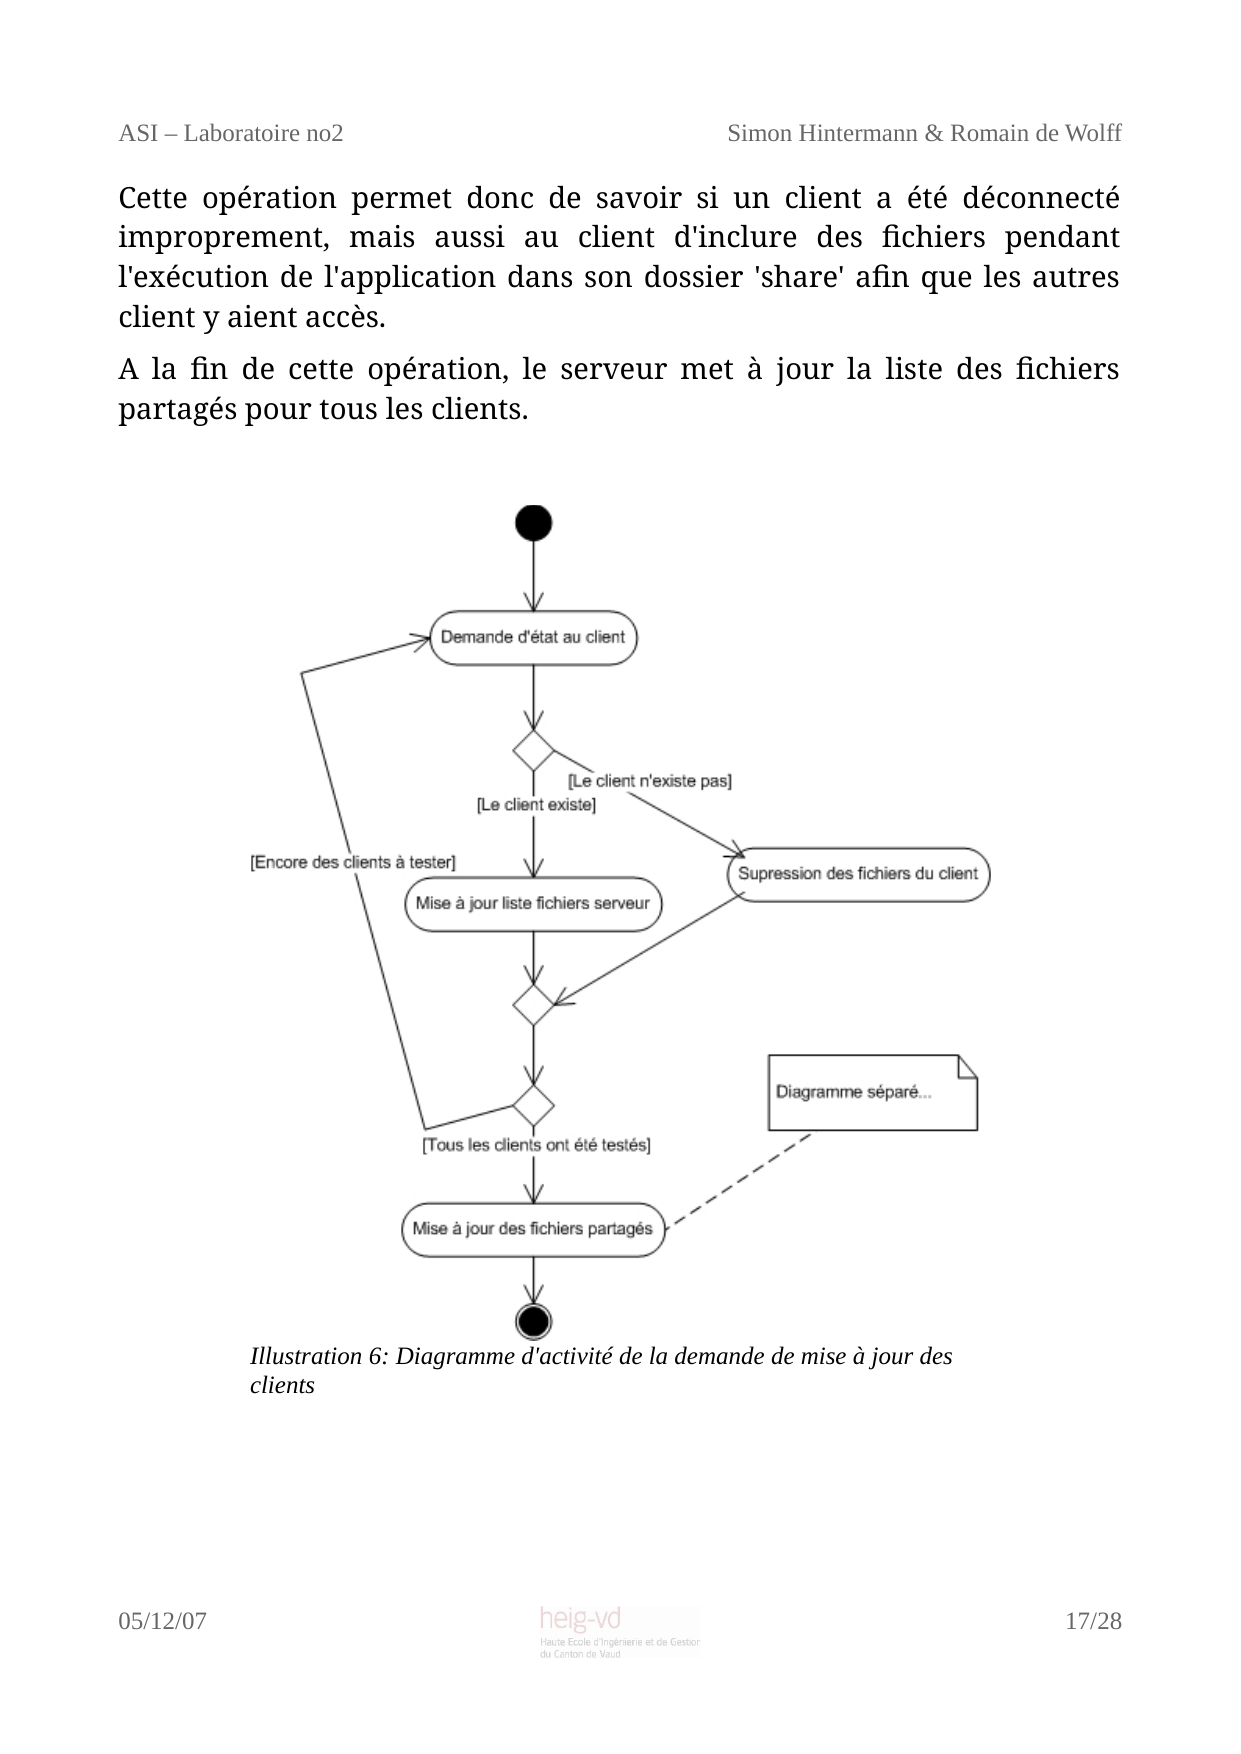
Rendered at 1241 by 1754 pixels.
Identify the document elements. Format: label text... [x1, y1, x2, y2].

text Cette opération permet donc de savoir si un client a été déconnecté improprement, mais aussi au client d'inclure des fichiers pendant l'exécution de l'application dans son dossier 'share' afin que les autres client y aient accès. [118, 177, 1122, 336]
text Illustration 6: Diagramme d'activité de la demande de mise à jour des clients [250, 1341, 990, 1398]
picture [250, 505, 991, 1341]
text A la fin de cette opération, le serveur met à jour la liste des fichiers partagés pour tous les clients. [118, 348, 1122, 428]
picture [540, 1606, 700, 1658]
